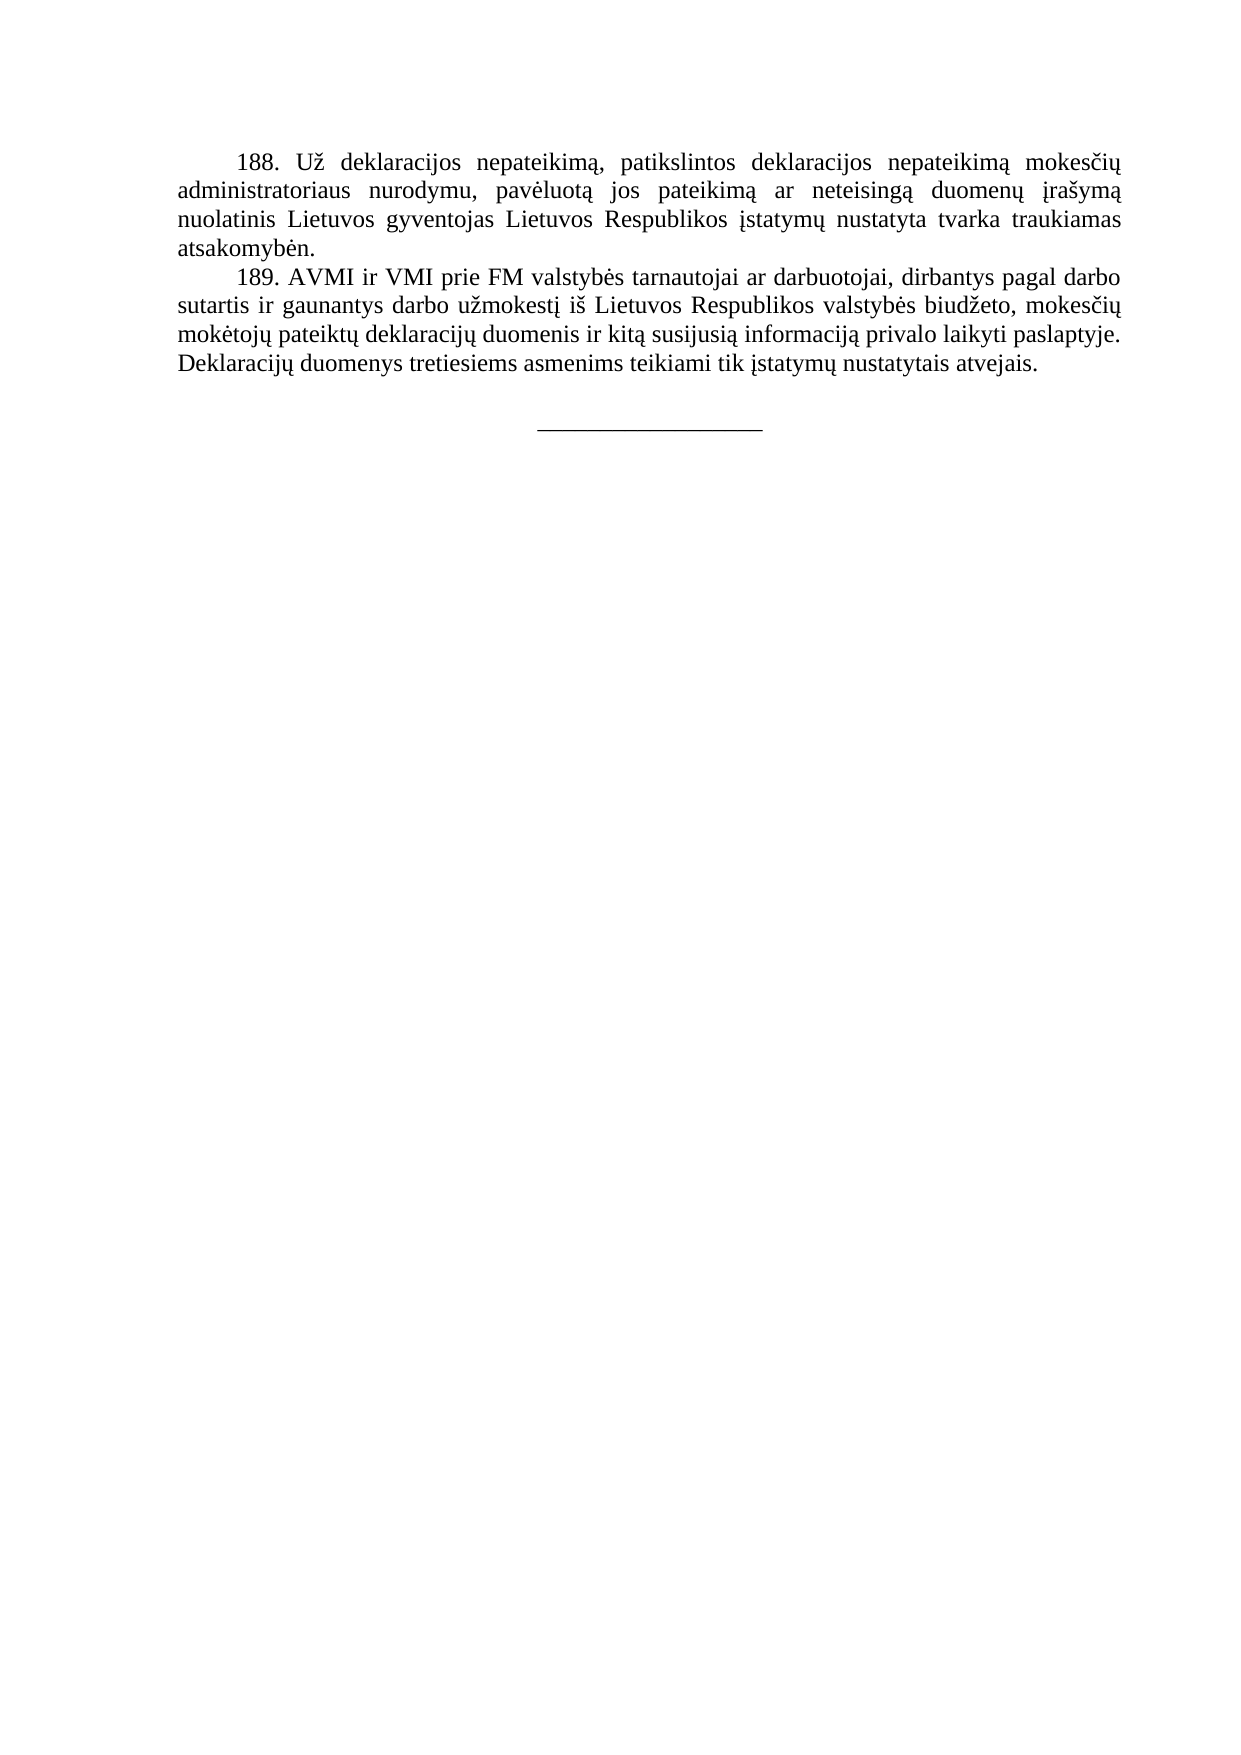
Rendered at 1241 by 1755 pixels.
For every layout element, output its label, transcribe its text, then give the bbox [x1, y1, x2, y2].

text 189. AVMI ir VMI prie FM valstybės tarnautojai ar darbuotojai, dirbantys pagal darbo sutartis ir gaunantys darbo užmokestį iš Lietuvos Respublikos valstybės biudžeto, mokesčių mokėtojų pateiktų deklaracijų duomenis ir kitą susijusią informaciją privalo laikyti paslaptyje. Deklaracijų duomenys tretiesiems asmenims teikiami tik įstatymų nustatytais atvejais. [177, 262, 1122, 377]
text 188. Už deklaracijos nepateikimą, patikslintos deklaracijos nepateikimą mokesčių administratoriaus nurodymu, pavėluotą jos pateikimą ar neteisingą duomenų įrašymą nuolatinis Lietuvos gyventojas Lietuvos Respublikos įstatymų nustatyta tvarka traukiamas atsakomybėn. [177, 147, 1122, 262]
text __________________ [177, 406, 1122, 434]
